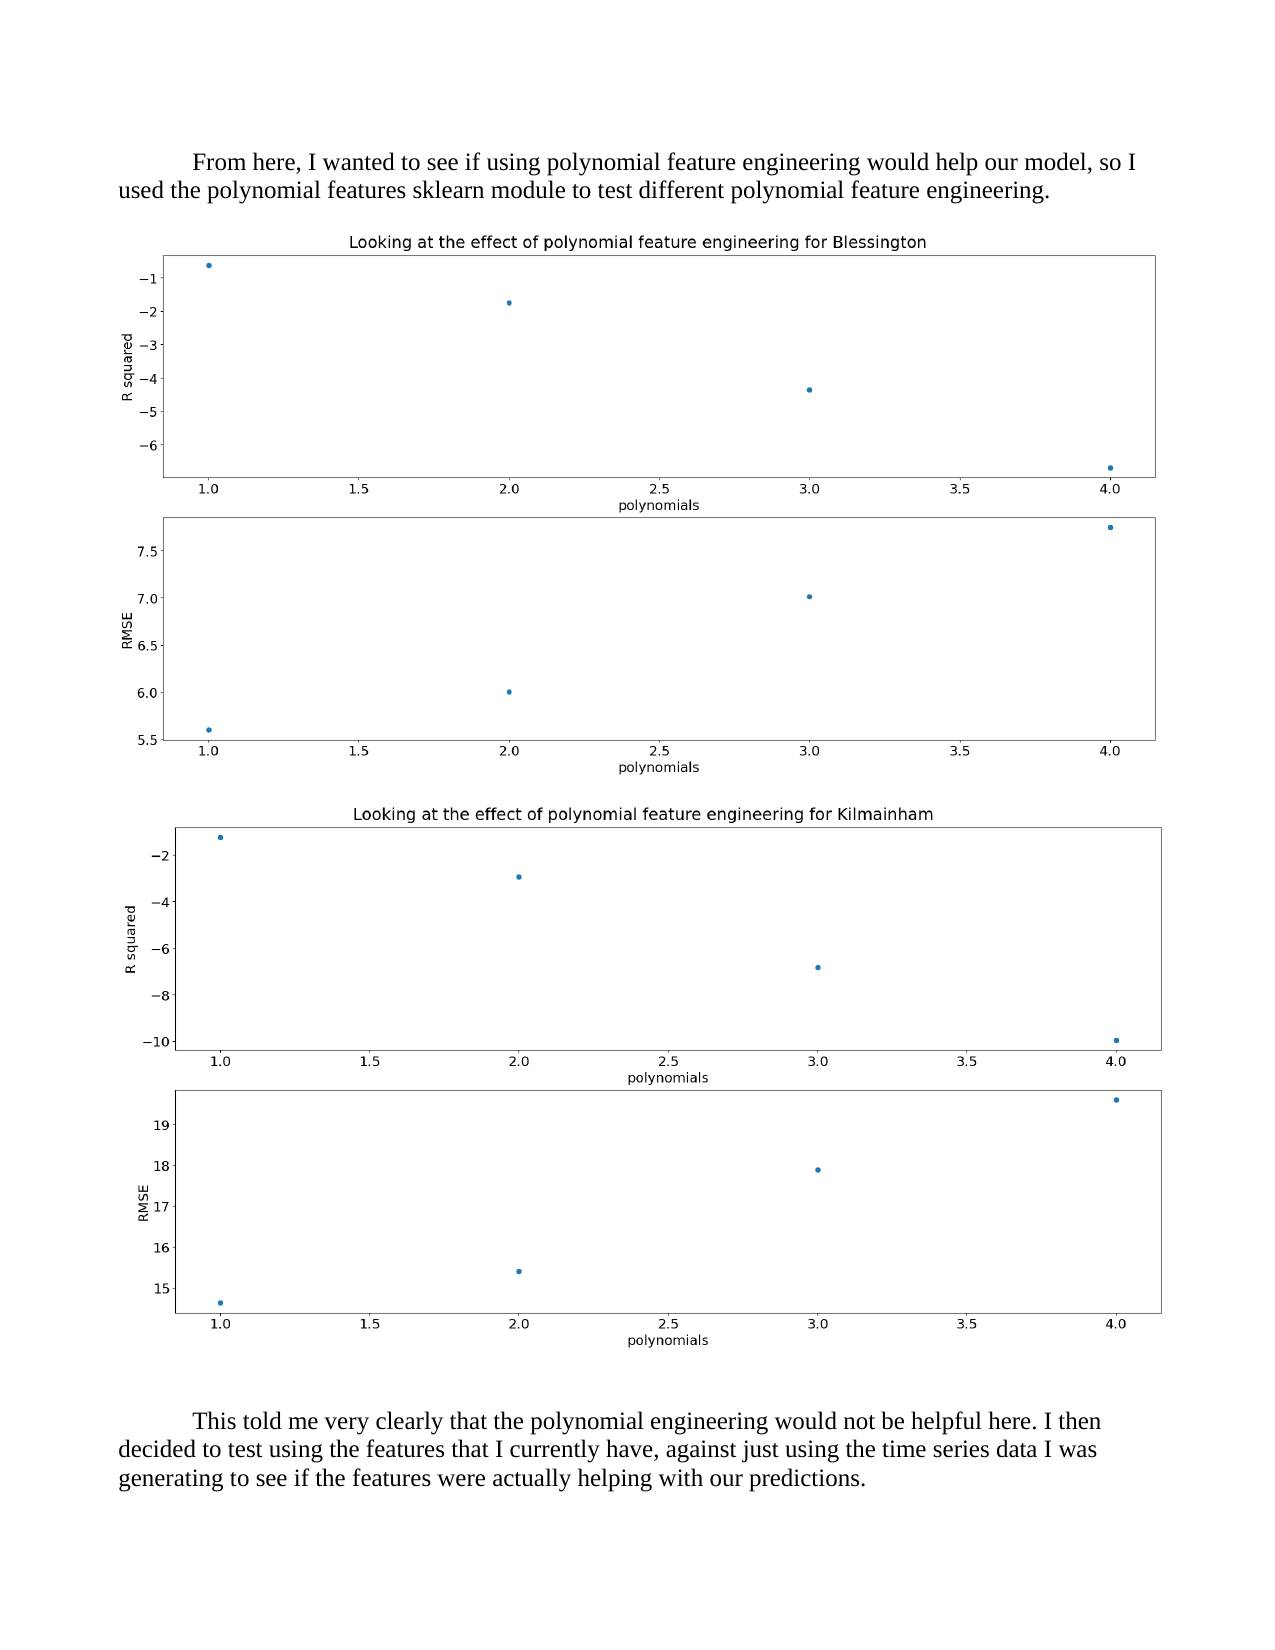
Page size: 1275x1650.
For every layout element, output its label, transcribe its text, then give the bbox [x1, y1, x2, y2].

text From here, I wanted to see if using polynomial feature engineering would help our model, so I used the polynomial features sklearn module to test different polynomial feature engineering. [118, 147, 1157, 204]
picture [118, 233, 1157, 776]
picture [123, 805, 1163, 1349]
text This told me very clearly that the polynomial engineering would not be helpful here. I then decided to test using the features that I currently have, against just using the time series data I was generating to see if the features were actually helping with our predictions. [118, 1406, 1157, 1492]
